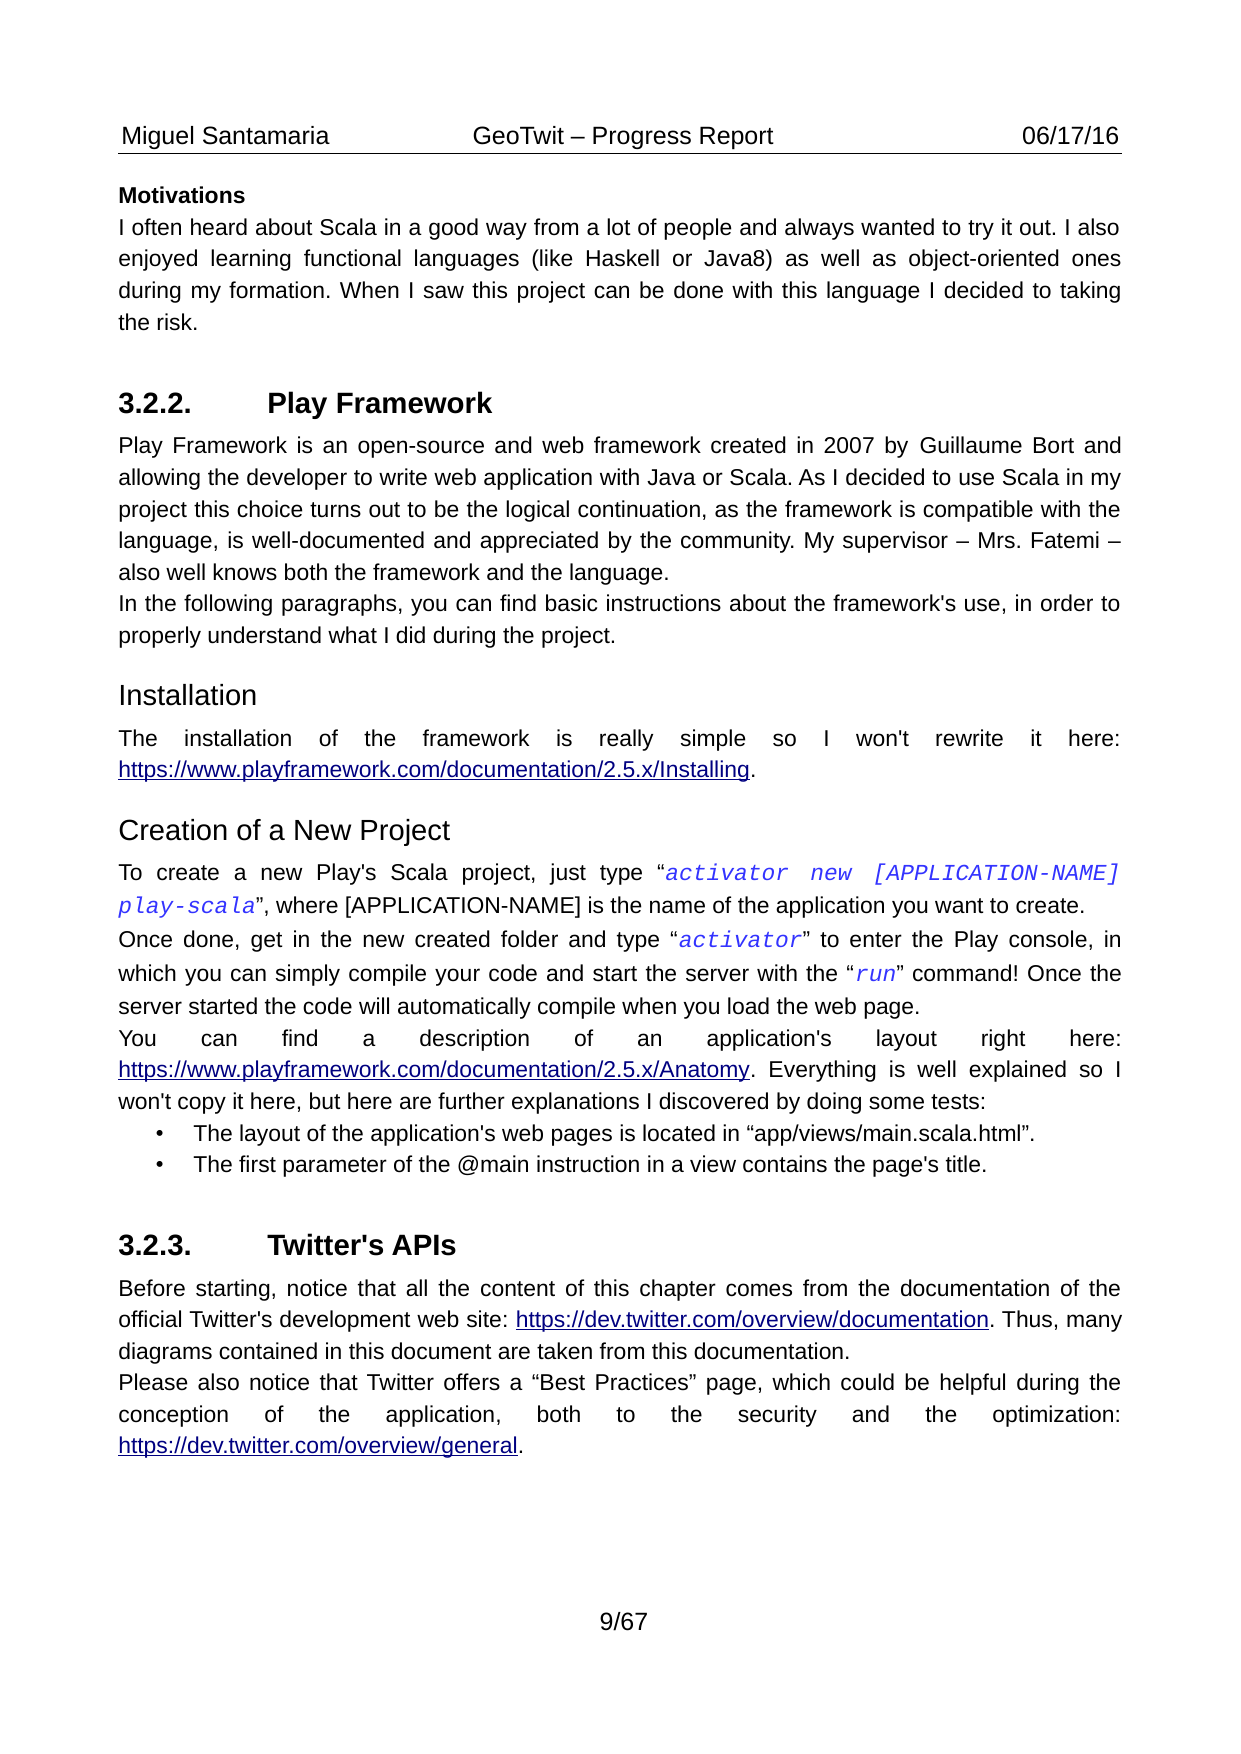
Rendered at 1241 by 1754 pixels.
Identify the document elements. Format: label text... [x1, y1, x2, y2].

list The first parameter of the @main instruction in a view contains the page's title. [156, 1151, 1122, 1177]
text Motivations [118, 182, 1122, 209]
text Before starting, notice that all the content of this chapter comes from the documentation of the official Twitter's development web site: https://dev.twitter.com/overview/documentation. Thus, many diagrams contained in this document are taken from this documentation. [118, 1274, 1122, 1364]
subtitle Play Framework [118, 386, 1122, 420]
text You can find a description of an application's layout right here: https://www.playframework.com/documentation/2.5.x/Anatomy. Everything is well explained so I won't copy it here, but here are further explanations I discovered by doing some tests: [118, 1025, 1122, 1114]
text Play Framework is an open-source and web framework created in 2007 by Guillaume Bort and allowing the developer to write web application with Java or Scala. As I decided to use Scala in my project this choice turns out to be the logical continuation, as the framework is compatible with the language, is well-documented and appreciated by the community. My supervisor – Mrs. Fatemi – also well knows both the framework and the language. [118, 432, 1122, 585]
text In the following paragraphs, you can find basic instructions about the framework's use, in order to properly understand what I did during the project. [118, 590, 1122, 648]
text The installation of the framework is really simple so I won't rewrite it here: https://www.playframework.com/documentation/2.5.x/Installing. [118, 724, 1122, 782]
subtitle Creation of a New Project [118, 813, 1122, 846]
list The layout of the application's web pages is located in “app/views/main.scala.html”. [156, 1119, 1122, 1146]
text Once done, get in the new created folder and type “activator” to enter the Play console, in which you can simply compile your code and start the server with the “run” command! Once the server started the code will automatically compile when you load the web page. [118, 926, 1122, 1019]
text Please also notice that Twitter offers a “Best Practices” page, which could be helpful during the conception of the application, both to the security and the optimization: https://dev.twitter.com/overview/general. [118, 1369, 1122, 1459]
text To create a new Play's Scala project, just type “activator new [APPLICATION-NAME] play-scala”, where [APPLICATION-NAME] is the name of the application you want to create. [118, 859, 1122, 921]
subtitle Installation [118, 678, 1122, 712]
text I often heard about Scala in a good way from a lot of people and always wanted to try it out. I also enjoyed learning functional languages (like Haskell or Java8) as well as object-oriented ones during my formation. When I saw this project can be done with this language I decided to taking the risk. [118, 214, 1122, 335]
subtitle Twitter's APIs [118, 1228, 1122, 1262]
